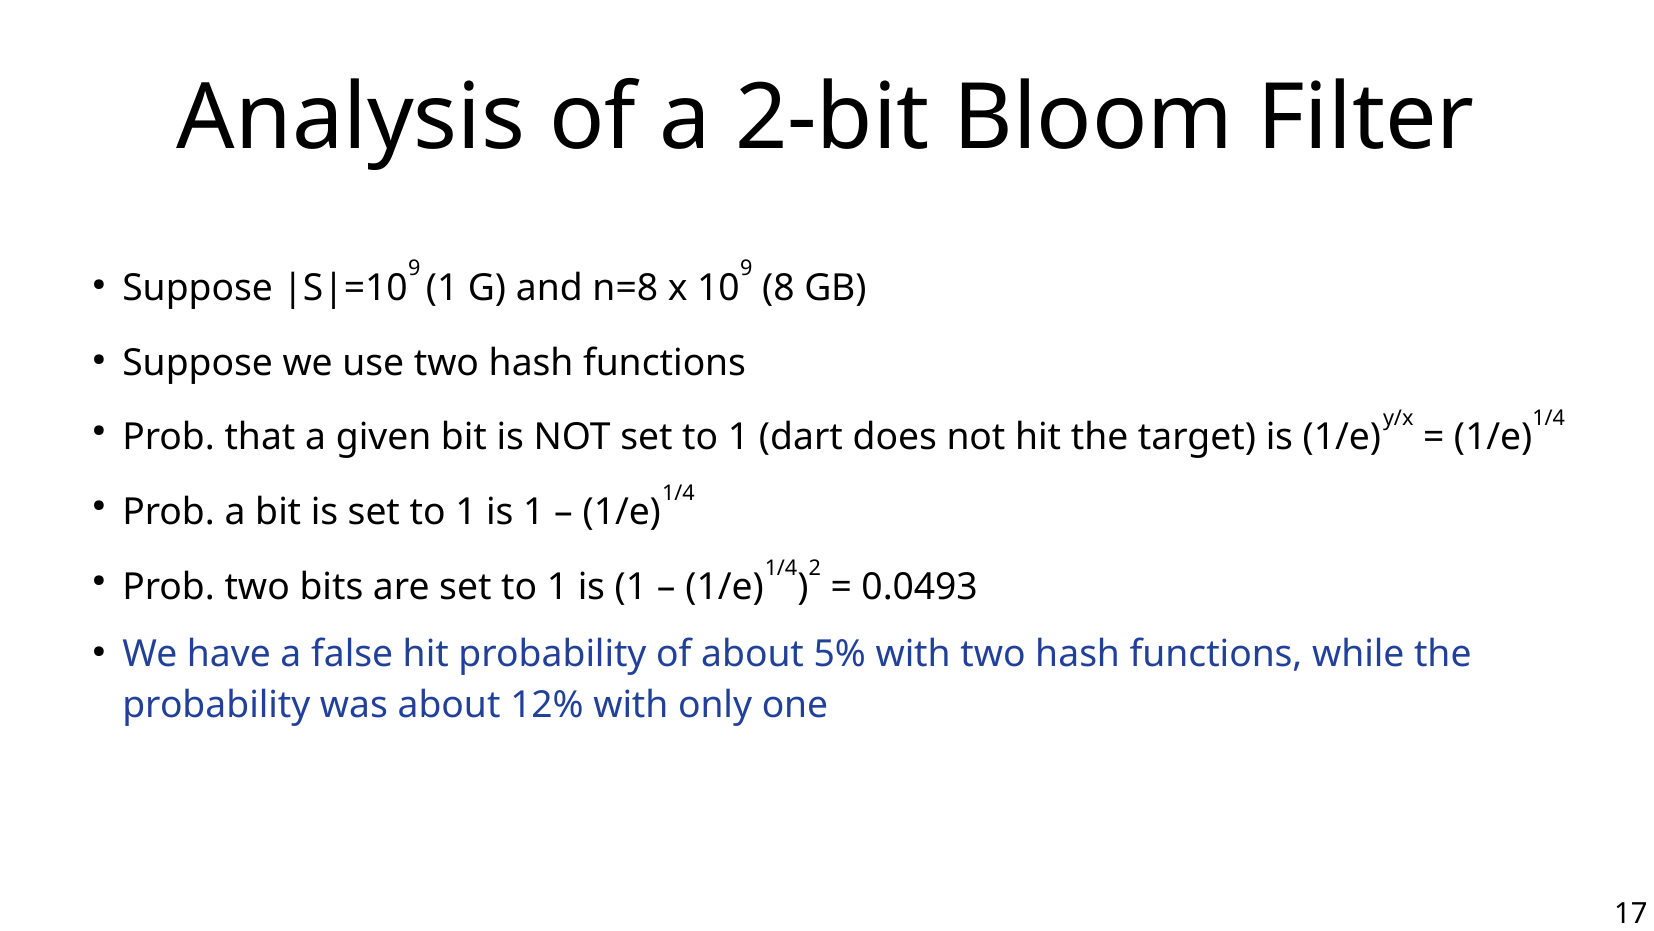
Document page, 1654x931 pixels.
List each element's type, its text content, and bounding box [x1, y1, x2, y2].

title Analysis of a 2-bit Bloom Filter [82, 1, 1571, 226]
list Suppose |S|=109 (1 G) and n=8 x 109 (8 GB) Suppose we use two hash functions Prob. that a given bit is NOT set to 1 (dart does not hit the target) is (1/e)y/x = (1/e)1/4 Prob. a bit is set to 1 is 1 – (1/e)1/4 Prob. two bits are set to 1 is (1 – (1/e)1/4)2 = 0.0493 We have a false hit probability of about 5% with two hash functions, while the probability was about 12% with only one [82, 253, 1571, 793]
